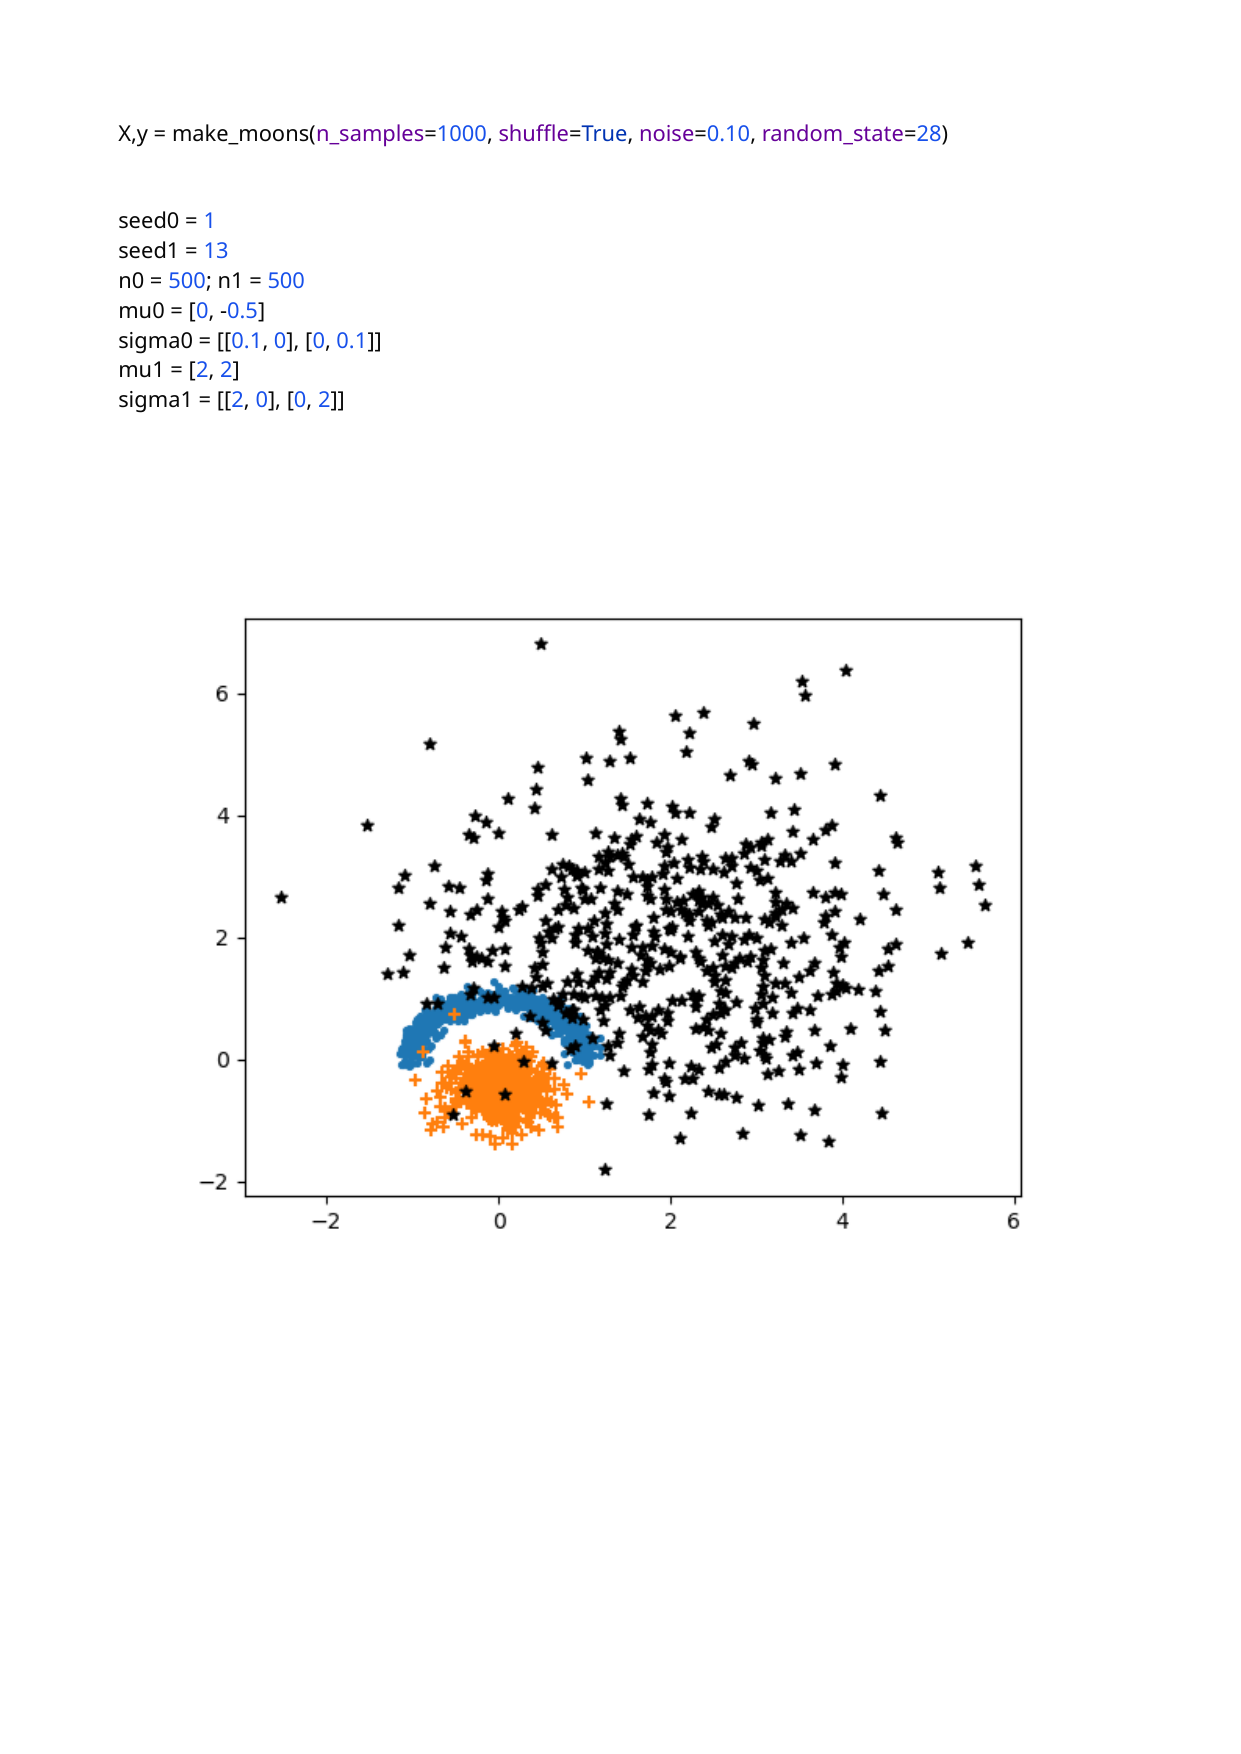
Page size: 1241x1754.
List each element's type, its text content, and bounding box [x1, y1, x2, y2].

picture [120, 528, 1121, 1279]
text X,y = make_moons(n_samples=1000, shuffle=True, noise=0.10, random_state=28) [118, 118, 1122, 148]
text seed0 = 1 seed1 = 13 n0 = 500; n1 = 500 mu0 = [0, -0.5] sigma0 = [[0.1, 0], [0, 0.1]] mu1 = [2, 2] sigma1 = [[2, 0], [0, 2]] [118, 205, 1122, 414]
